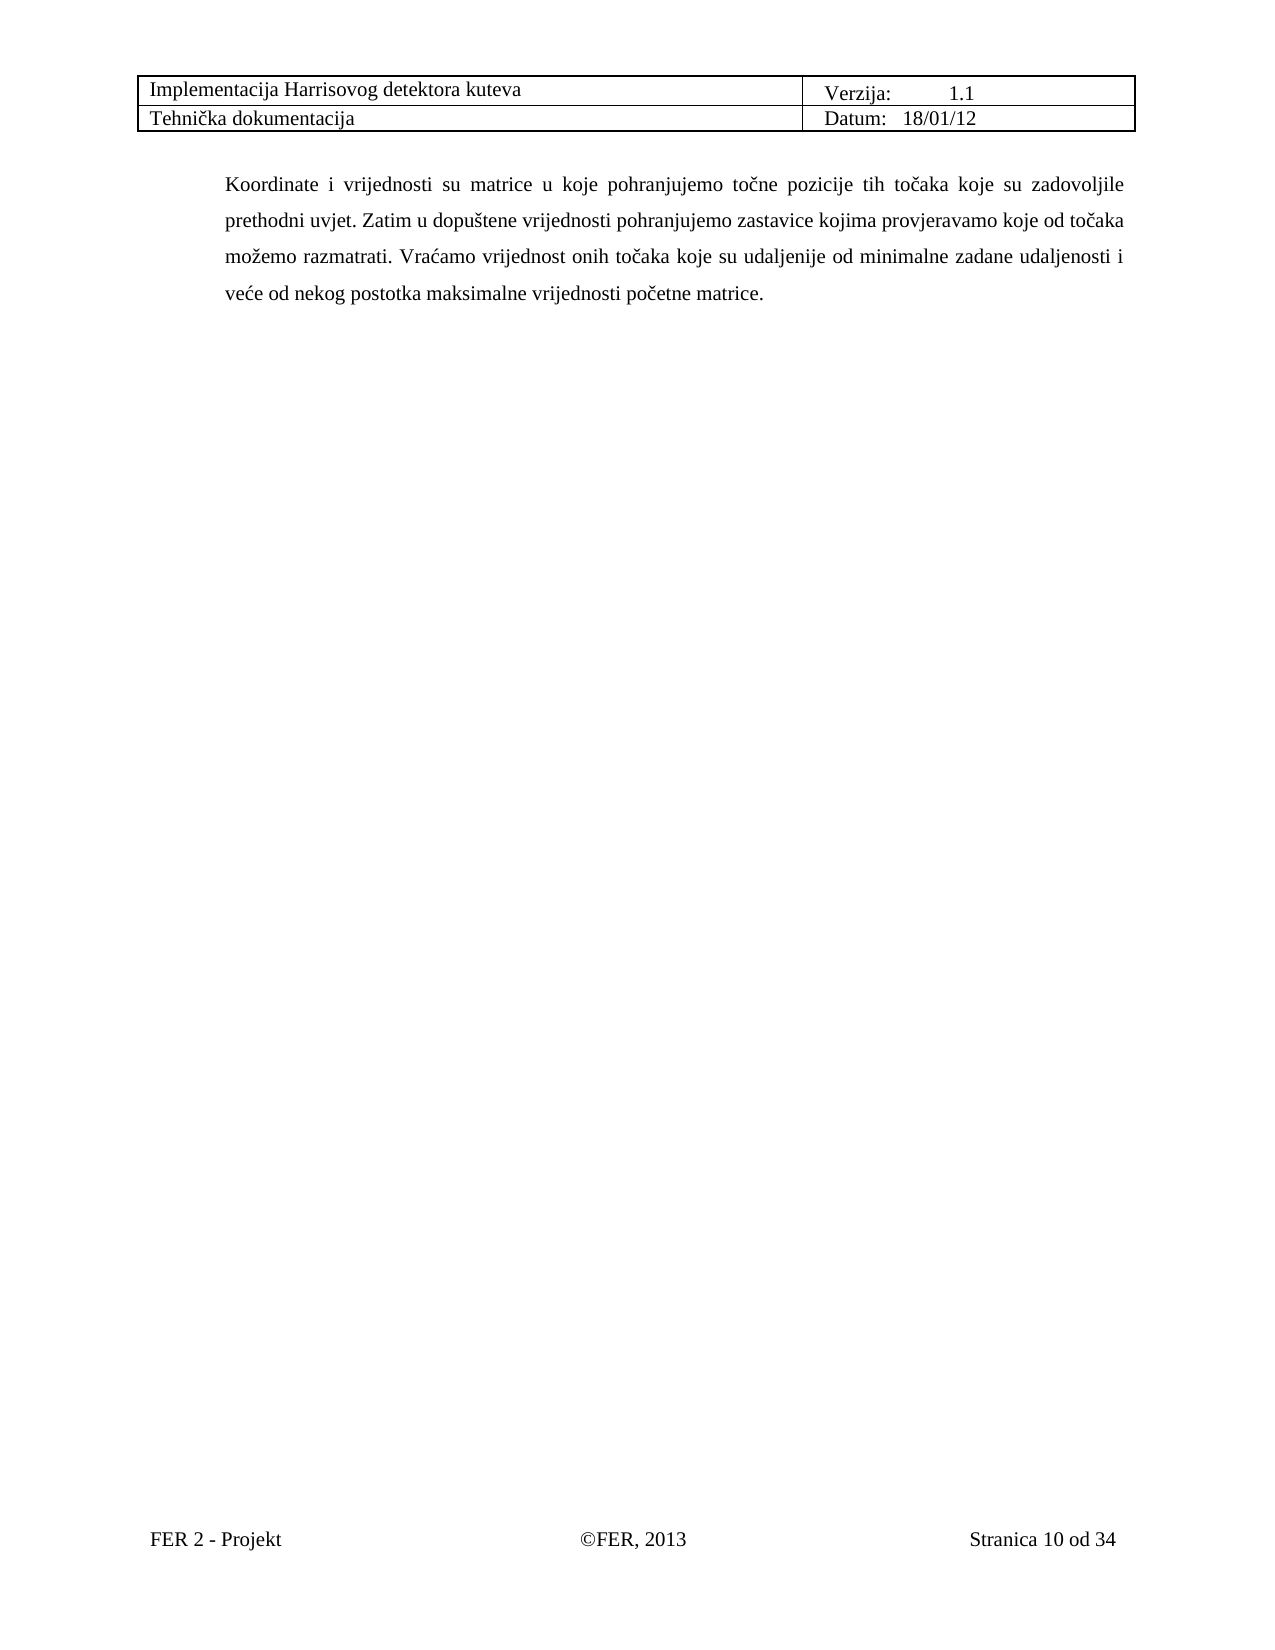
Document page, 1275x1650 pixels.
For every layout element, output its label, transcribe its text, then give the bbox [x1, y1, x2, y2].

text Koordinate i vrijednosti su matrice u koje pohranjujemo točne pozicije tih točaka koje su zadovoljile prethodni uvjet. Zatim u dopuštene vrijednosti pohranjujemo zastavice kojima provjeravamo koje od točaka možemo razmatrati. Vraćamo vrijednost onih točaka koje su udaljenije od minimalne zadane udaljenosti i veće od nekog postotka maksimalne vrijednosti početne matrice. [225, 172, 1125, 304]
